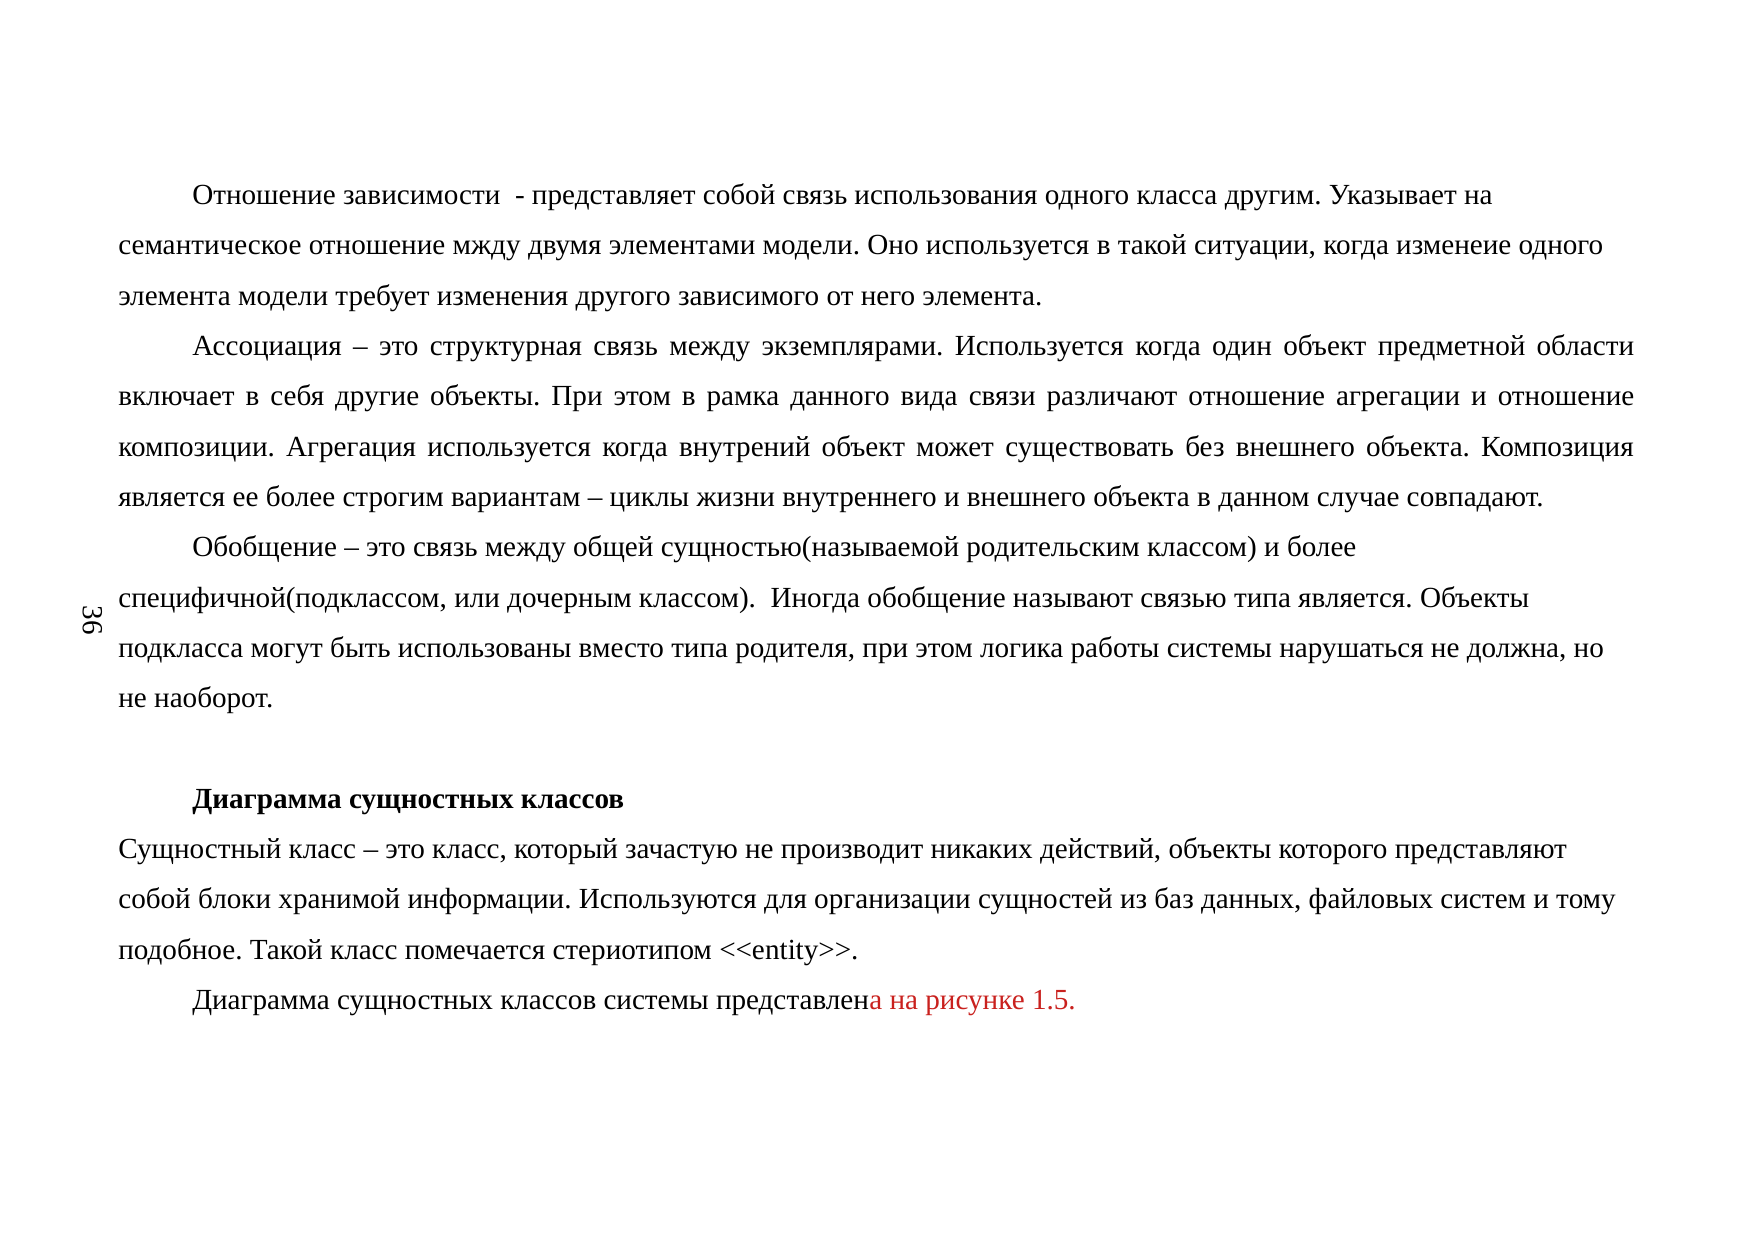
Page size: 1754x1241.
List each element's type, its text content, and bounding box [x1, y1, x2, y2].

text Отношение зависимости - представляет собой связь использования одного класса другим. Указывает на семантическое отношение мжду двумя элементами модели. Оно используется в такой ситуации, когда изменеие одного элемента модели требует изменения другого зависимого от него элемента. [118, 177, 1636, 311]
text Диаграмма сущностных классов [118, 781, 1636, 814]
text Диаграмма сущностных классов системы представлена на рисунке 1.5. [118, 982, 1636, 1016]
text Обобщение – это связь между общей сущностью(называемой родительским классом) и более специфичной(подклассом, или дочерным классом). Иногда обобщение называют связью типа является. Объекты подкласса могут быть использованы вместо типа родителя, при этом логика работы системы нарушаться не должна, но не наоборот. [118, 529, 1636, 714]
text Сущностный класс – это класс, который зачастую не производит никаких действий, объекты которого представляют собой блоки хранимой информации. Используются для организации сущностей из баз данных, файловых систем и тому подобное. Такой класс помечается стериотипом <<entity>>. [118, 831, 1636, 965]
text Ассоциация – это структурная связь между экземплярами. Используется когда один объект предметной области включает в себя другие объекты. При этом в рамка данного вида связи различают отношение агрегации и отношение композиции. Агрегация используется когда внутрений объект может существовать без внешнего объекта. Композиция является ее более строгим вариантам – циклы жизни внутреннего и внешнего объекта в данном случае совпадают. [118, 328, 1636, 513]
